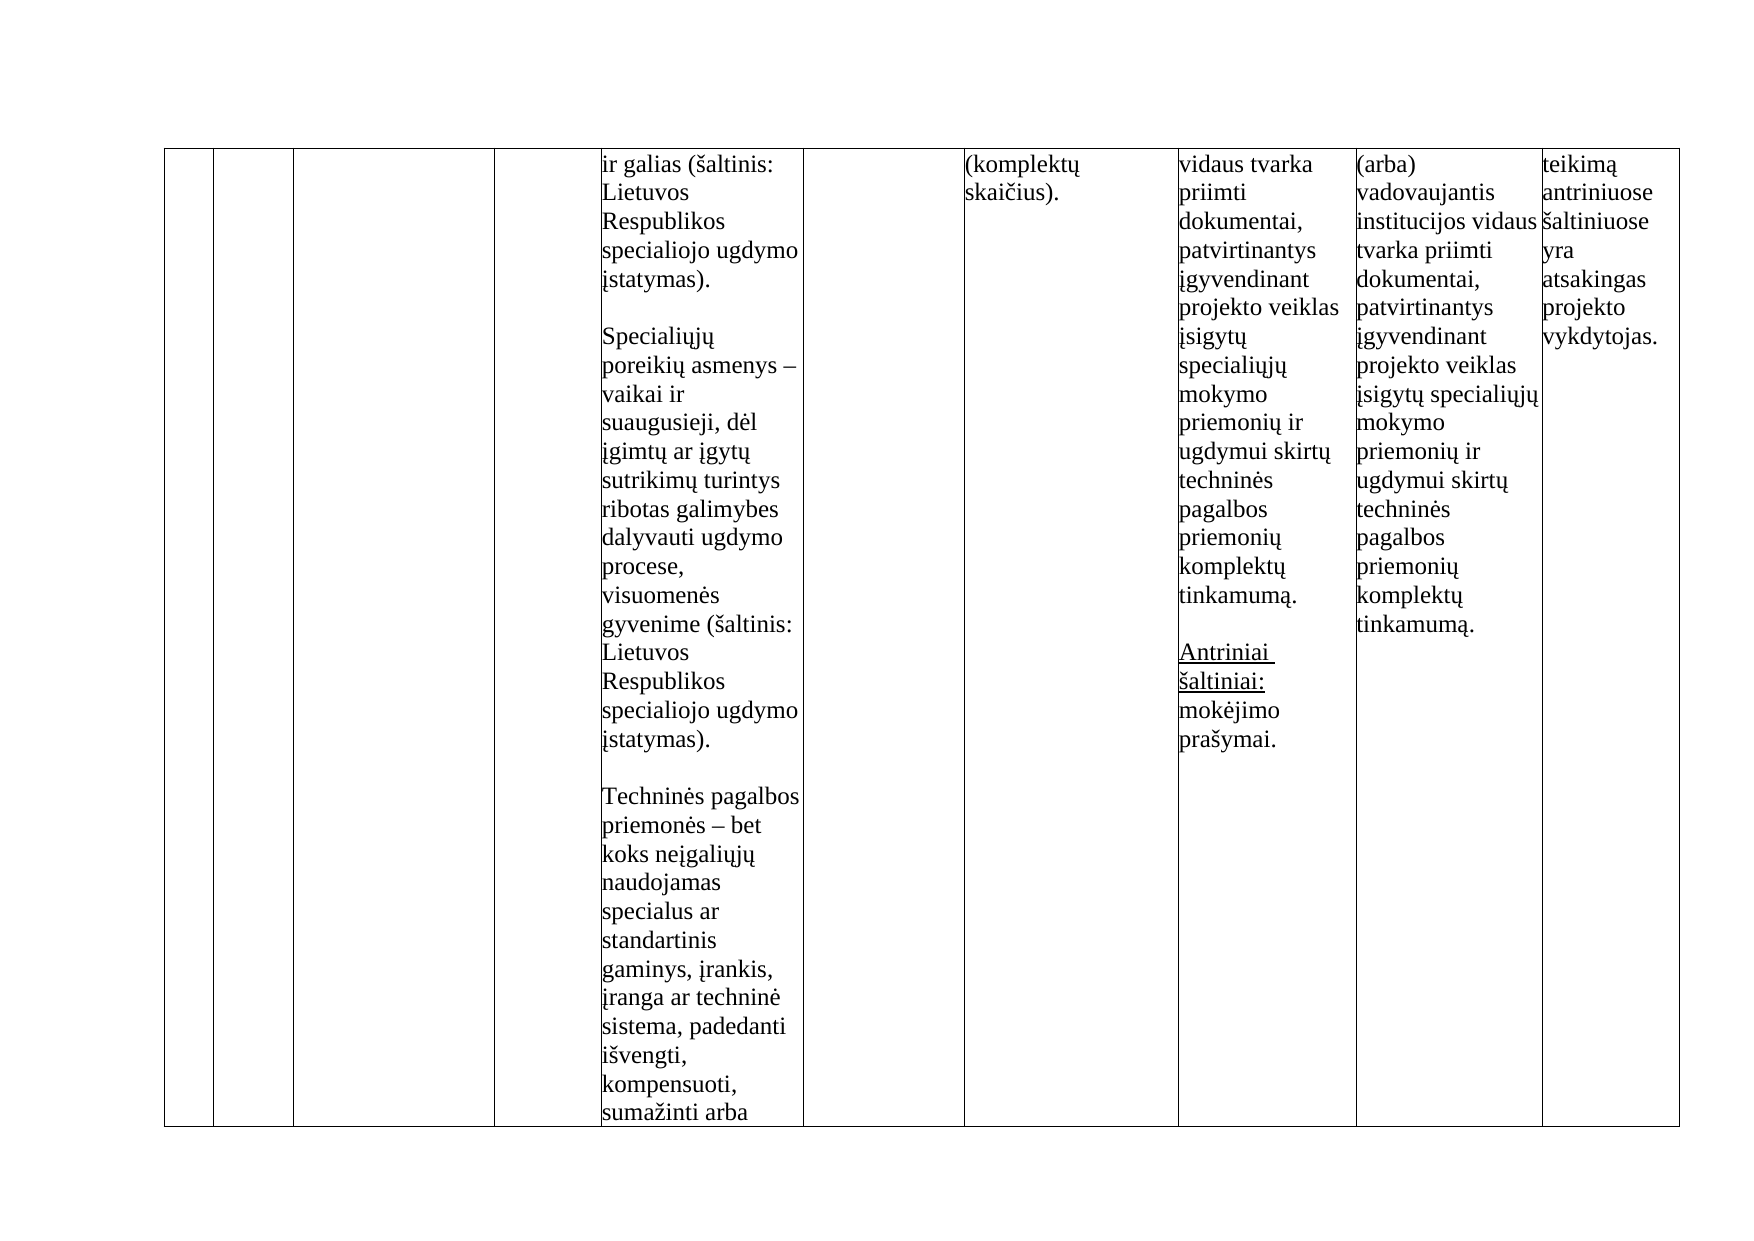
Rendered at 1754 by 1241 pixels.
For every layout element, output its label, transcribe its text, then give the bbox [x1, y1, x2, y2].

table_cell vidaus tvarka priimti dokumentai, patvirtinantys įgyvendinant projekto veiklas įsigytų specialiųjų mokymo priemonių ir ugdymui skirtų techninės pagalbos priemonių komplektų tinkamumą. Antriniai šaltiniai: mokėjimo prašymai. [1179, 149, 1356, 1126]
table_cell [495, 149, 601, 1126]
table_cell teikimą antriniuose šaltiniuose yra atsakingas projekto vykdytojas. [1543, 149, 1679, 1126]
table_cell [804, 149, 964, 1126]
table_cell (komplektų skaičius). [965, 149, 1178, 1126]
table_cell ir galias (šaltinis: Lietuvos Respublikos specialiojo ugdymo įstatymas). Specialiųjų poreikių asmenys – vaikai ir suaugusieji, dėl įgimtų ar įgytų sutrikimų turintys ribotas galimybes dalyvauti ugdymo procese, visuomenės gyvenime (šaltinis: Lietuvos Respublikos specialiojo ugdymo įstatymas). Techninės pagalbos priemonės – bet koks neįgaliųjų naudojamas specialus ar standartinis gaminys, įrankis, įranga ar techninė sistema, padedanti išvengti, kompensuoti, sumažinti arba [602, 149, 803, 1126]
table_cell [214, 149, 293, 1126]
table_cell [294, 149, 494, 1126]
table_cell (arba) vadovaujantis institucijos vidaus tvarka priimti dokumentai, patvirtinantys įgyvendinant projekto veiklas įsigytų specialiųjų mokymo priemonių ir ugdymui skirtų techninės pagalbos priemonių komplektų tinkamumą. [1357, 149, 1542, 1126]
table_cell [165, 149, 213, 1126]
